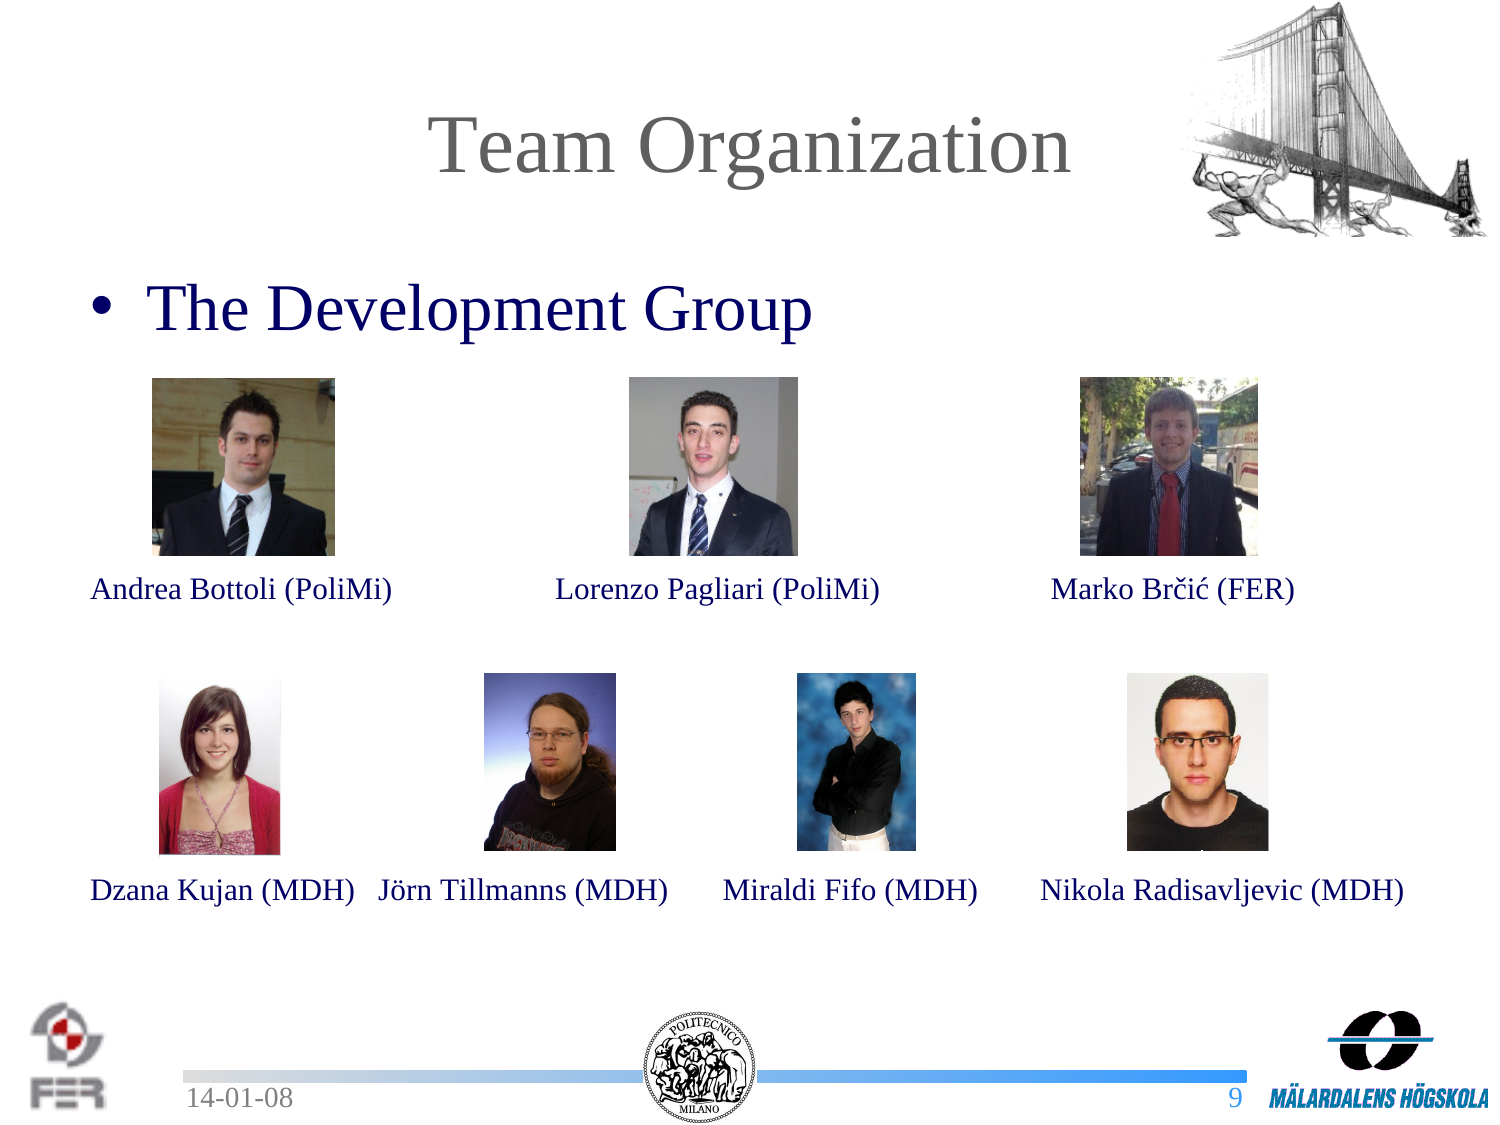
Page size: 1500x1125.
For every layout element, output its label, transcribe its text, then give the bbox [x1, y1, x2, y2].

picture [1175, 0, 1488, 237]
title Team Organization [75, 45, 1175, 233]
picture [1269, 1011, 1488, 1108]
picture [29, 987, 107, 1125]
text_box 14-01-08 [171, 1070, 396, 1114]
text_box [1186, 1070, 1258, 1114]
picture [1368, 1093, 1374, 1104]
list The Development Group Andrea Bottoli (PoliMi) Lorenzo Pagliari (PoliMi) Marko Brčić (FER) Dzana Kujan (MDH) Jörn Tillmanns (MDH) Miraldi Fifo (MDH) Nikola Radisavljevic (MDH) [75, 256, 1426, 1000]
picture [1435, 1096, 1441, 1104]
picture [643, 1011, 757, 1123]
picture [1454, 1091, 1459, 1108]
picture [152, 378, 335, 556]
